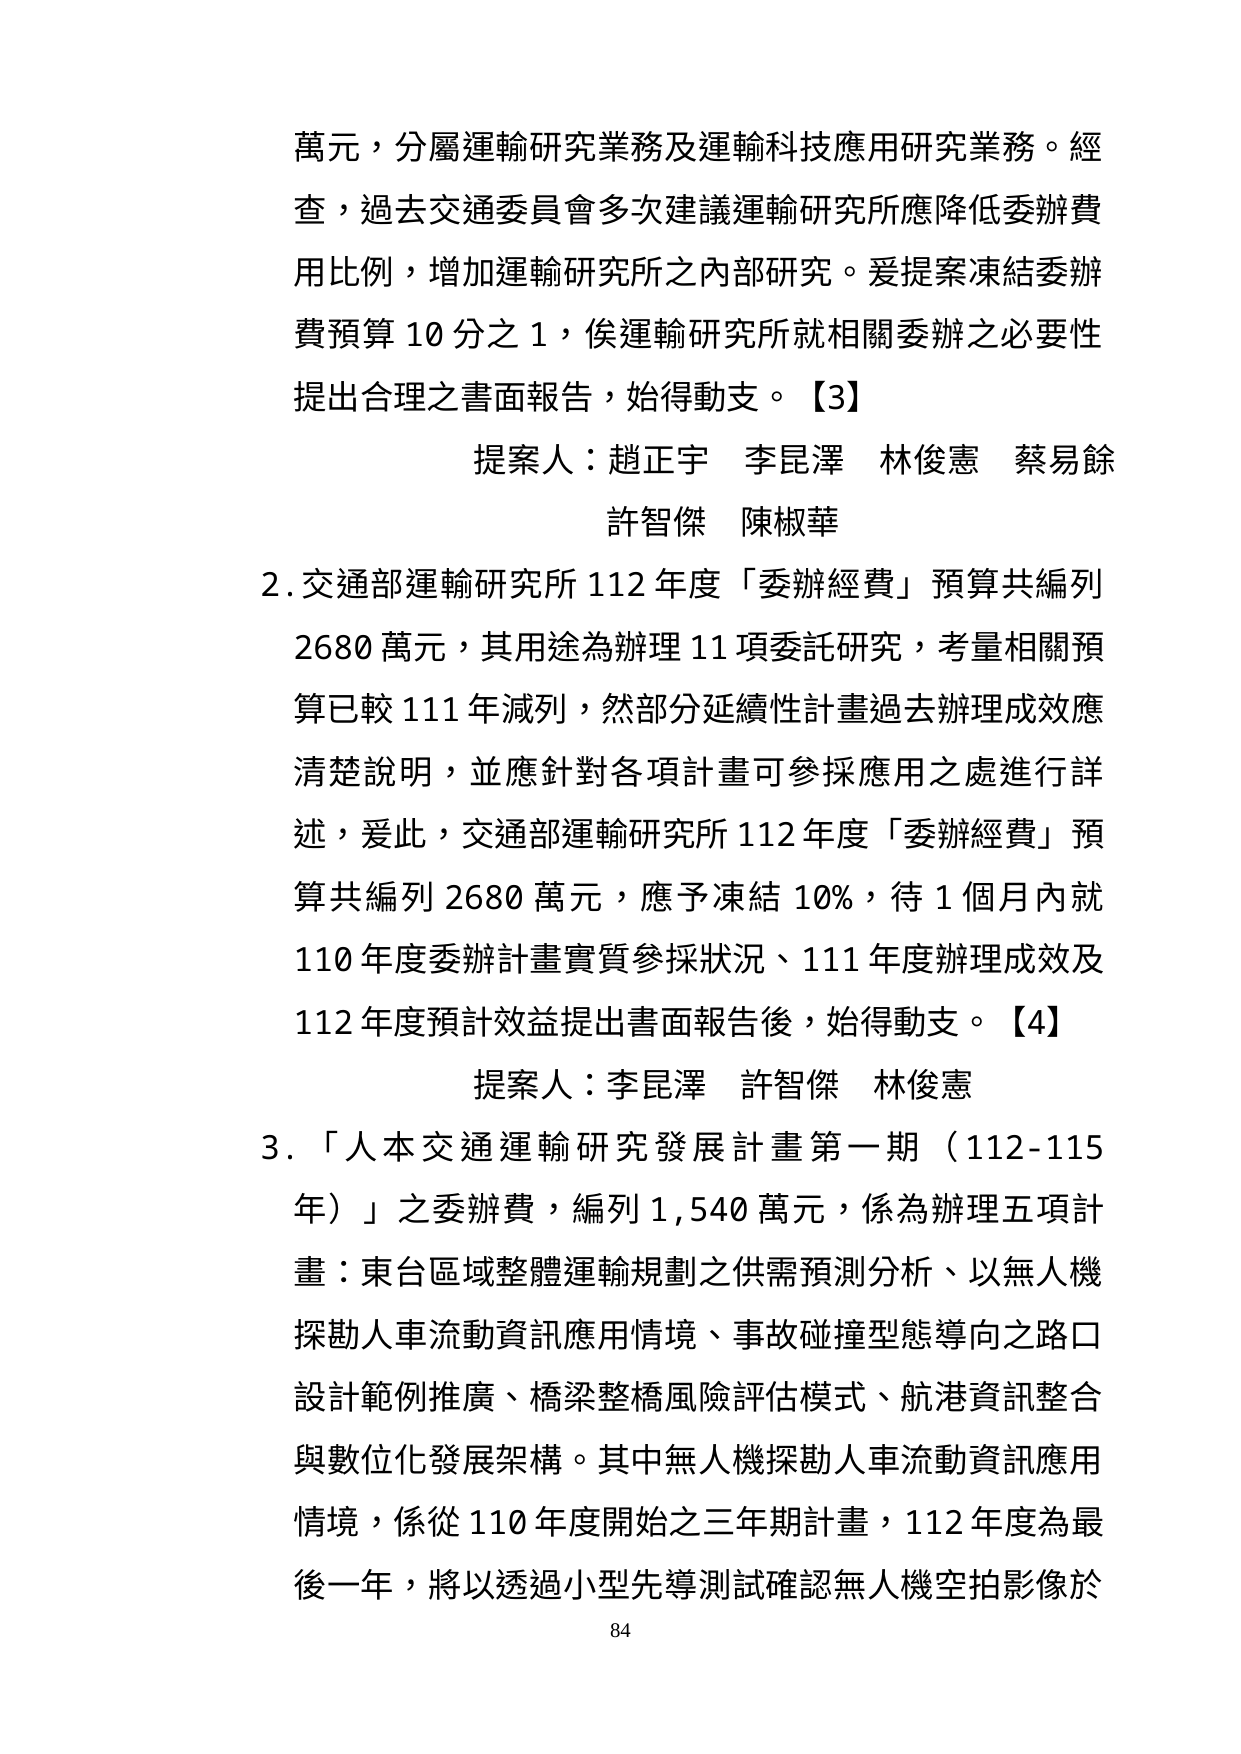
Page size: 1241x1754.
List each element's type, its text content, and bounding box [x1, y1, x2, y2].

subtitle 3.「人本交通運輸研究發展計畫第一期（112-115年）」之委辦費，編列1,540萬元，係為辦理五項計畫：東台區域整體運輸規劃之供需預測分析、以無人機探勘人車流動資訊應用情境、事故碰撞型態導向之路口設計範例推廣、橋梁整橋風險評估模式、航港資訊整合與數位化發展架構。其中無人機探勘人車流動資訊應用情境，係從110年度開始之三年期計畫，112年度為最後一年，將以透過小型先導測試確認無人機空拍影像於 [260, 1103, 1104, 1603]
text 提案人：趙正宇 李昆澤 林俊憲 蔡易餘 許智傑 陳椒華 [473, 416, 1117, 541]
subtitle 萬元，分屬運輸研究業務及運輸科技應用研究業務。經查，過去交通委員會多次建議運輸研究所應降低委辦費用比例，增加運輸研究所之內部研究。爰提案凍結委辦費預算10分之1，俟運輸研究所就相關委辦之必要性提出合理之書面報告，始得動支。【3】 [260, 103, 1104, 416]
subtitle 2.交通部運輸研究所112年度「委辦經費」預算共編列2680萬元，其用途為辦理11項委託研究，考量相關預算已較111年減列，然部分延續性計畫過去辦理成效應清楚說明，並應針對各項計畫可參採應用之處進行詳述，爰此，交通部運輸研究所112年度「委辦經費」預算共編列2680萬元，應予凍結10%，待1個月內就110年度委辦計畫實質參採狀況、111年度辦理成效及112年度預計效益提出書面報告後，始得動支。【4】 [260, 541, 1104, 1041]
text 提案人：李昆澤 許智傑 林俊憲 [473, 1041, 1117, 1103]
